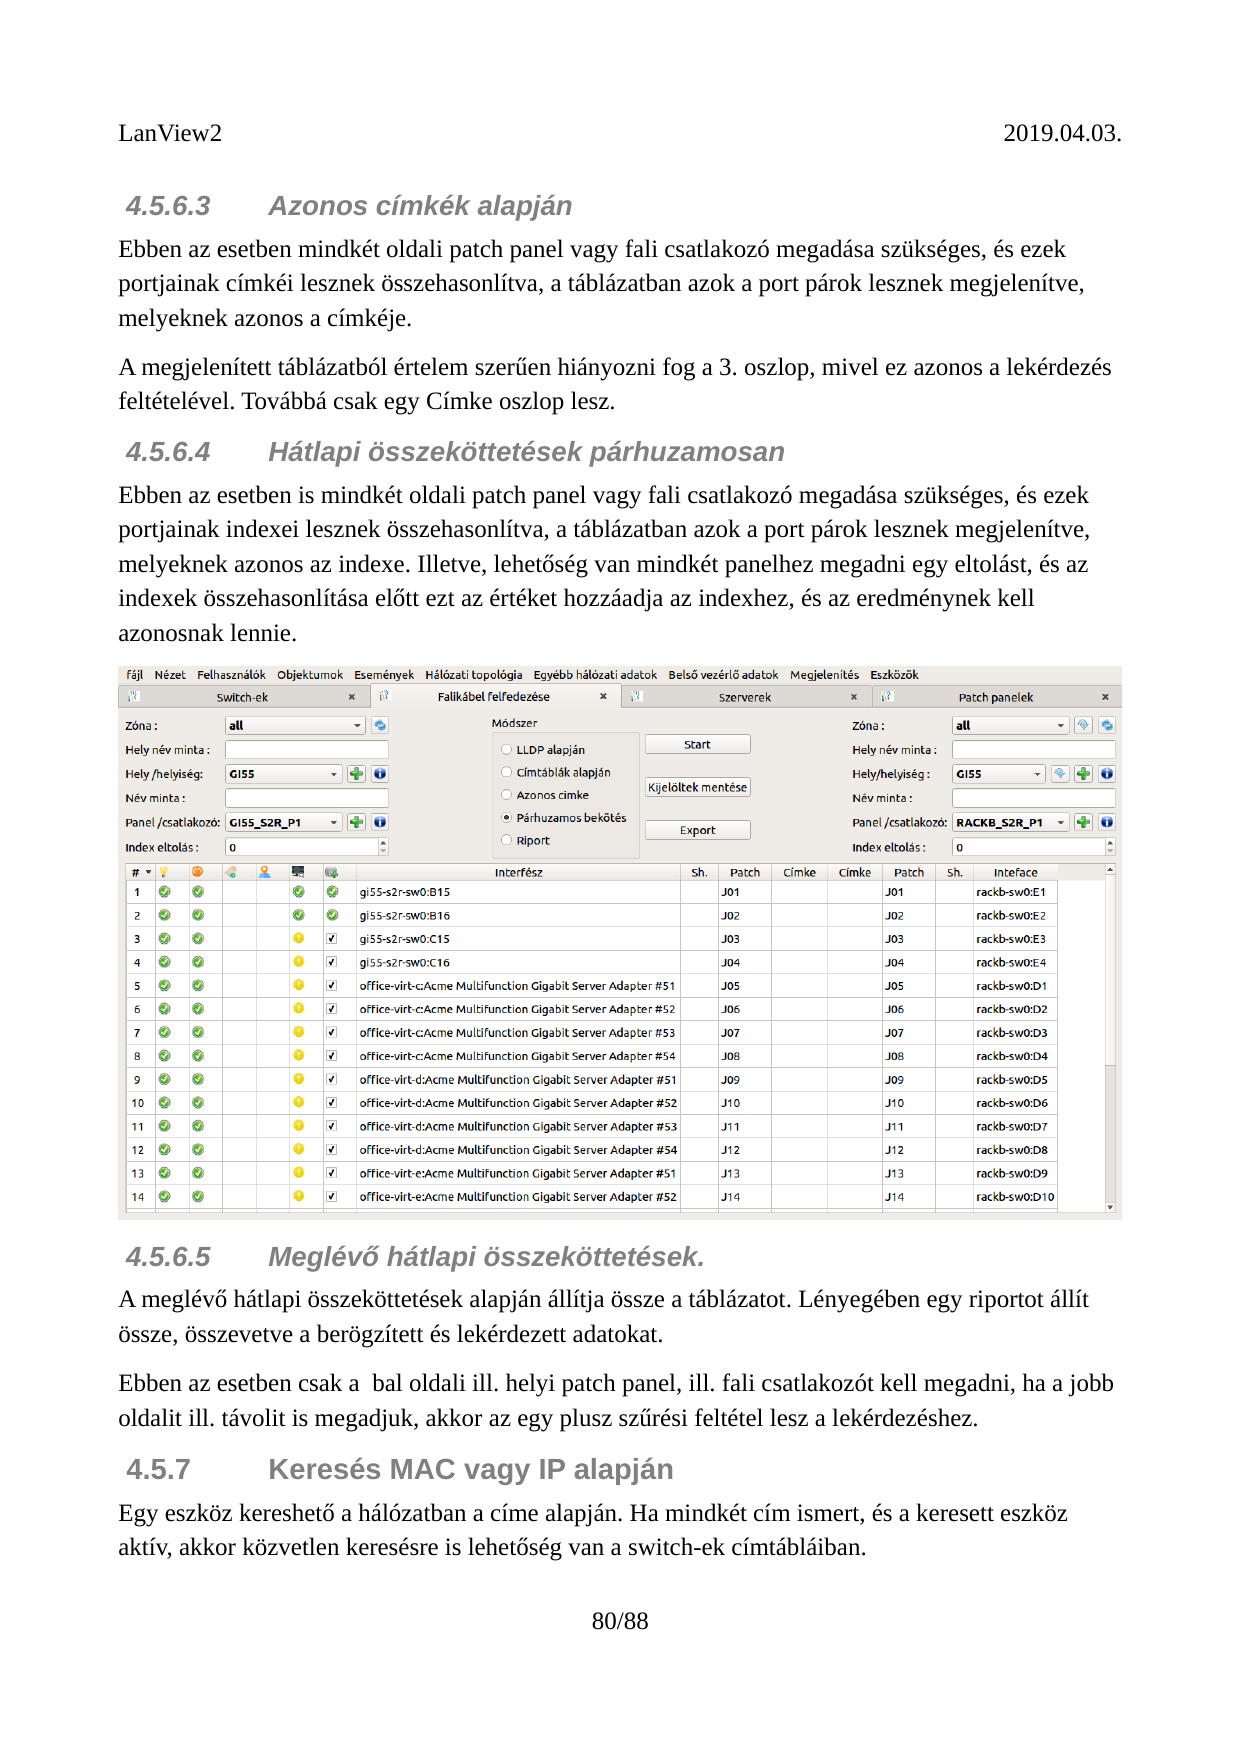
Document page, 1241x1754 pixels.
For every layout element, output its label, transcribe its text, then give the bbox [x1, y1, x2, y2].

text Ebben az esetben is mindkét oldali patch panel vagy fali csatlakozó megadása szükséges, és ezek portjainak indexei lesznek összehasonlítva, a táblázatban azok a port párok lesznek megjelenítve, melyeknek azonos az indexe. Illetve, lehetőség van mindkét panelhez megadni egy eltolást, és az indexek összehasonlítása előtt ezt az értéket hozzáadja az indexhez, és az eredménynek kell azonosnak lennie. [118, 480, 1122, 647]
text A megjelenített táblázatból értelem szerűen hiányozni fog a 3. oszlop, mivel ez azonos a lekérdezés feltételével. Továbbá csak egy Címke oszlop lesz. [118, 352, 1122, 415]
subtitle Meglévő hátlapi összeköttetések. [118, 1240, 1122, 1272]
text A meglévő hátlapi összeköttetések alapján állítja össze a táblázatot. Lényegében egy riportot állít össze, összevetve a berögzített és lekérdezett adatokat. [118, 1284, 1122, 1348]
subtitle Keresés MAC vagy IP alapján [118, 1452, 1122, 1485]
subtitle Hátlapi összeköttetések párhuzamosan [118, 436, 1122, 467]
text Ebben az esetben mindkét oldali patch panel vagy fali csatlakozó megadása szükséges, és ezek portjainak címkéi lesznek összehasonlítva, a táblázatban azok a port párok lesznek megjelenítve, melyeknek azonos a címkéje. [118, 234, 1122, 332]
text Egy eszköz kereshető a hálózatban a címe alapján. Ha mindkét cím ismert, és a keresett eszköz aktív, akkor közvetlen keresésre is lehetőség van a switch-ek címtábláiban. [118, 1498, 1122, 1561]
picture [118, 666, 1123, 1220]
text Ebben az esetben csak a bal oldali ill. helyi patch panel, ill. fali csatlakozót kell megadni, ha a jobb oldalit ill. távolit is megadjuk, akkor az egy plusz szűrési feltétel lesz a lekérdezéshez. [118, 1368, 1122, 1431]
subtitle Azonos címkék alapján [118, 189, 1122, 221]
